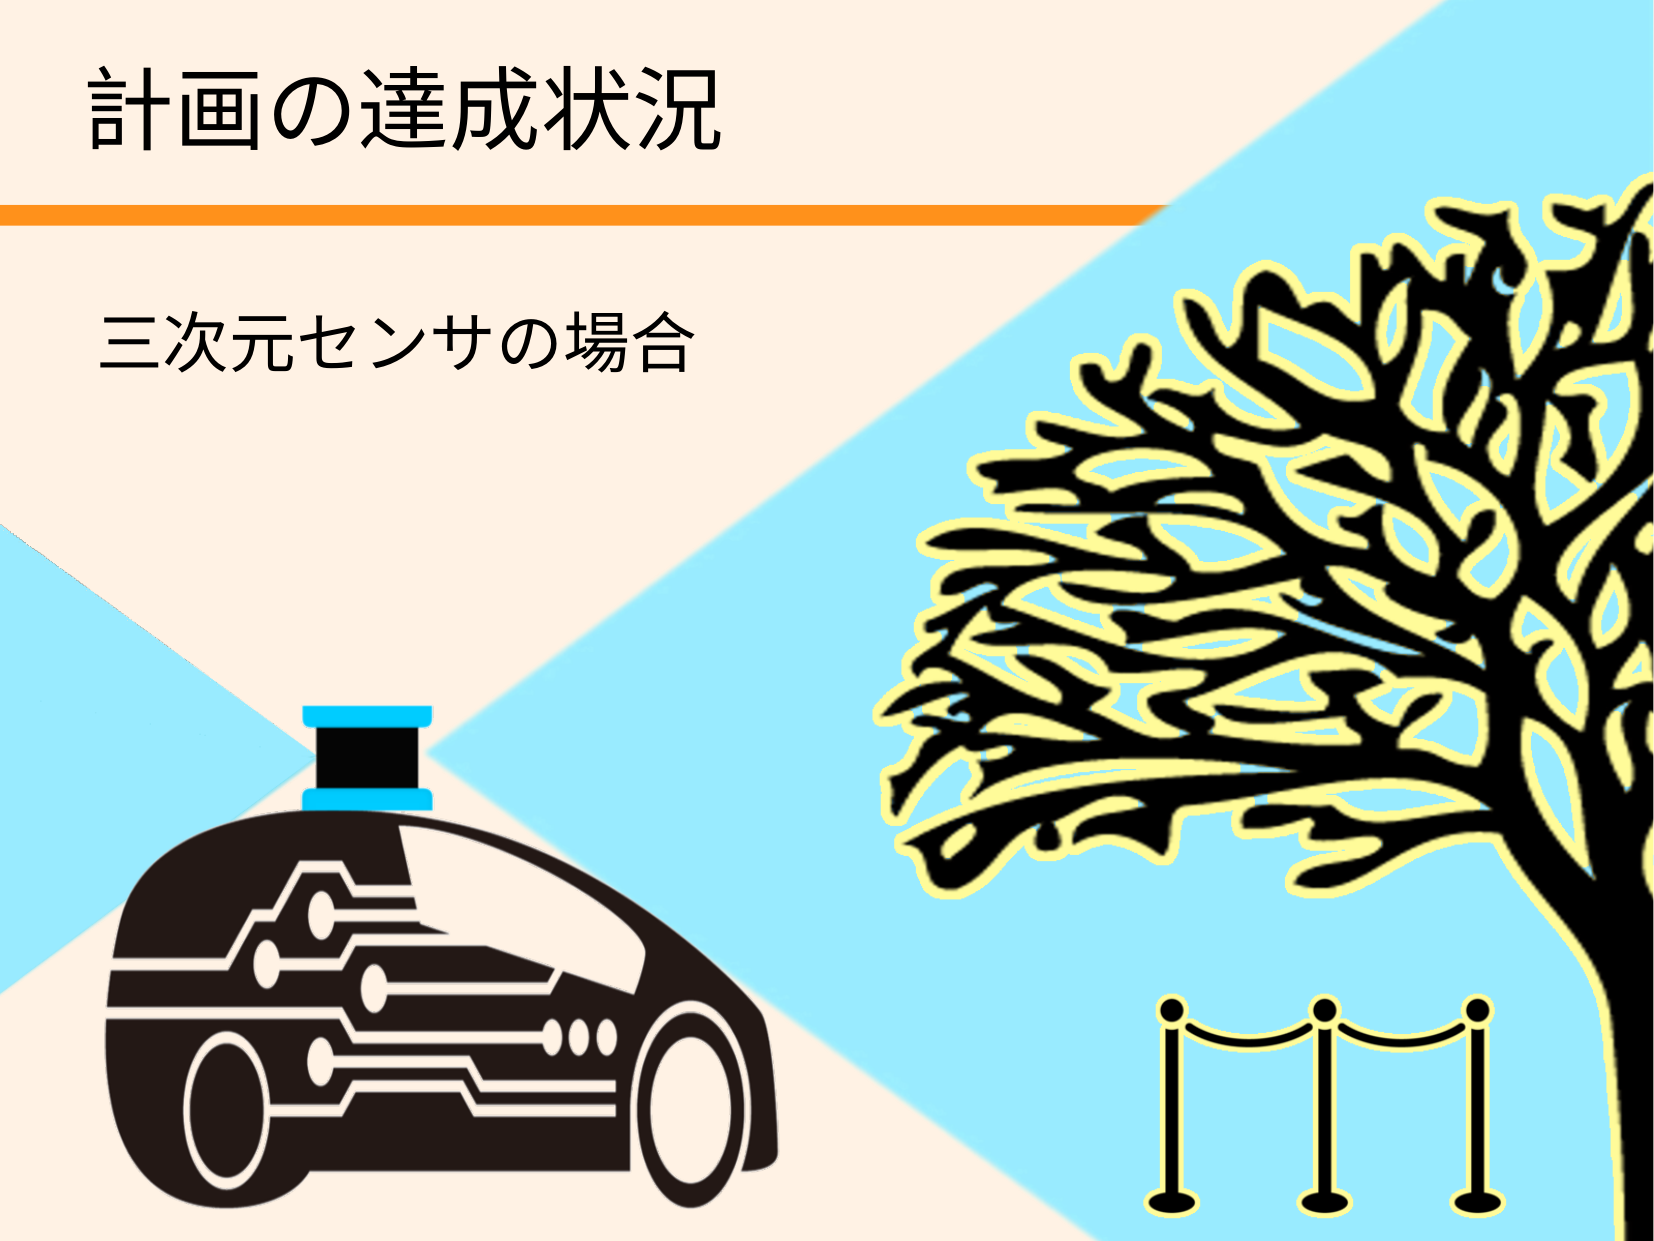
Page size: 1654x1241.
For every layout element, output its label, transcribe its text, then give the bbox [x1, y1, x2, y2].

text_box 三次元センサの場合 [81, 282, 1282, 410]
picture [0, 0, 1654, 1241]
